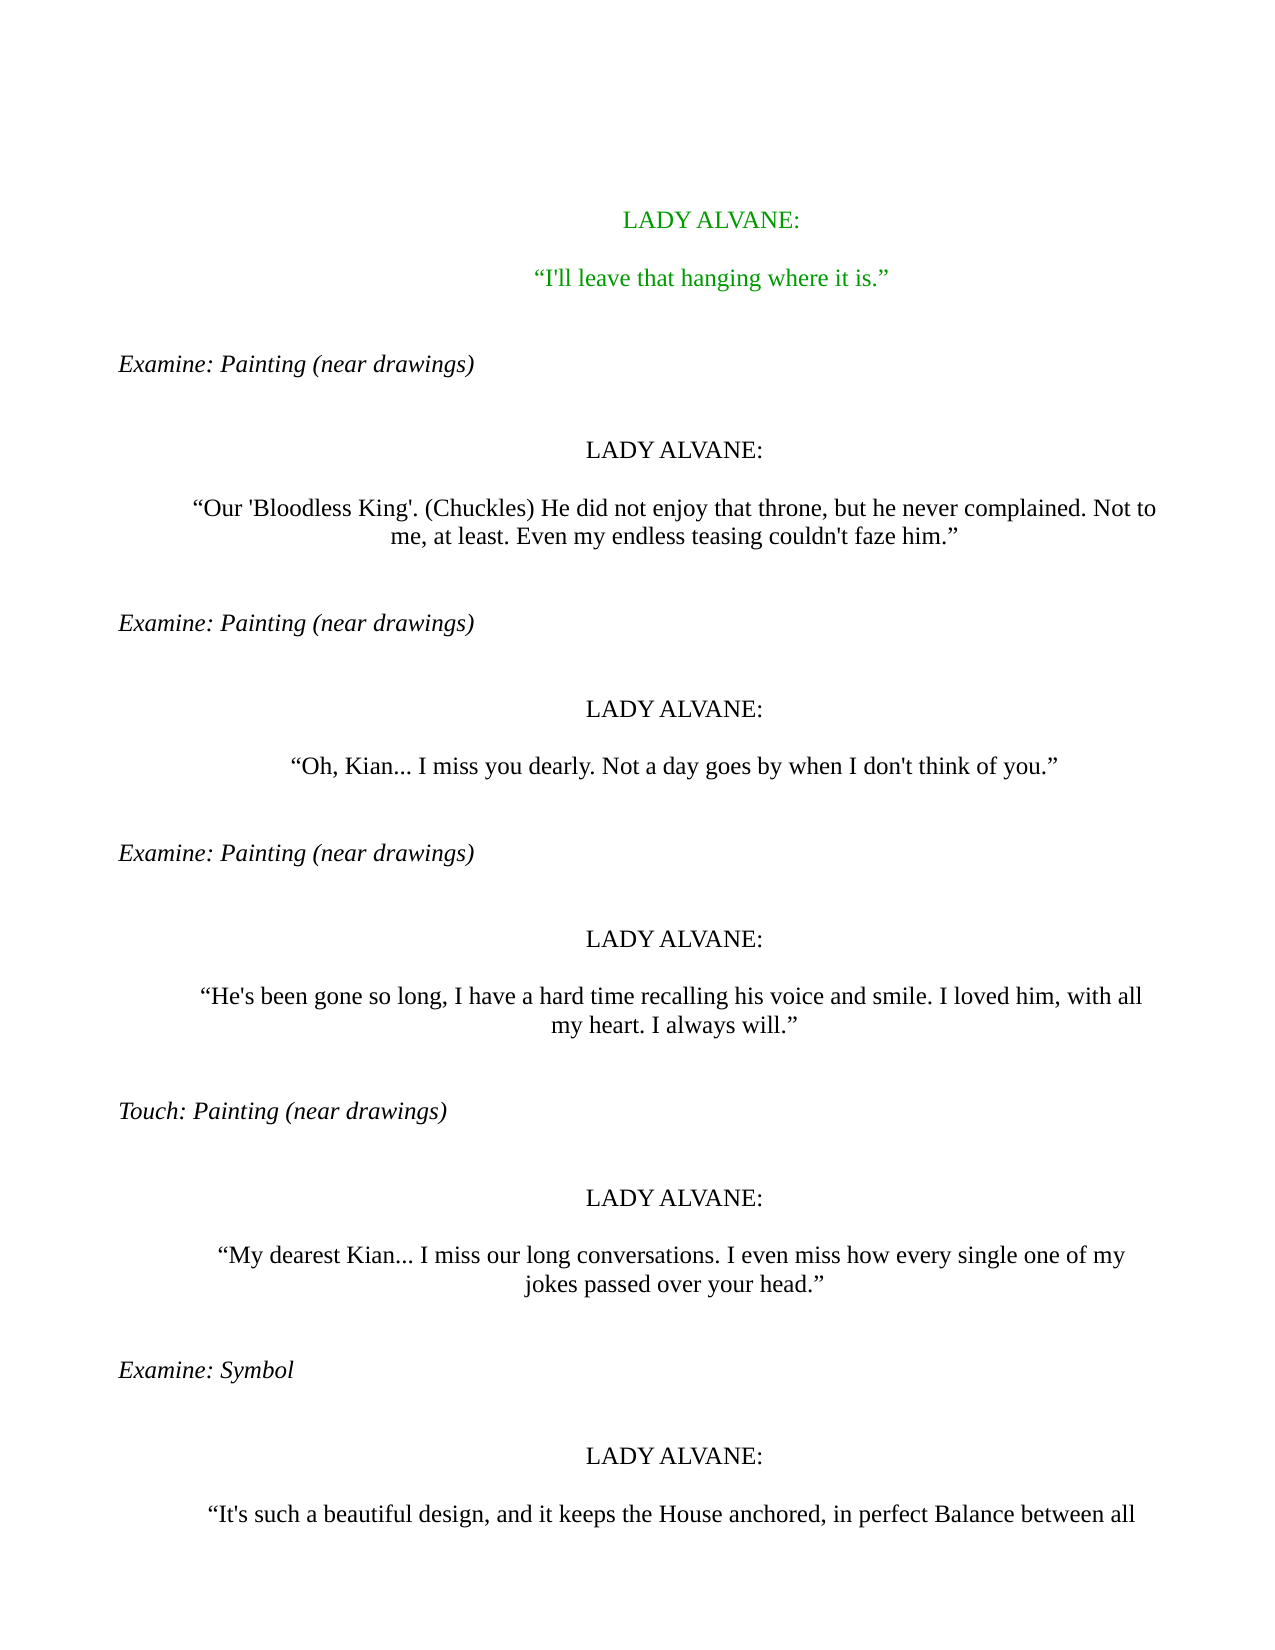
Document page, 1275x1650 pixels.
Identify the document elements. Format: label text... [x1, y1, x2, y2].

text Examine: Painting (near drawings) [118, 608, 1157, 636]
text LADY ALVANE: [118, 1441, 1157, 1470]
text LADY ALVANE: [118, 435, 1157, 464]
text Examine: Painting (near drawings) [118, 349, 1157, 378]
text Touch: Painting (near drawings) [118, 1096, 1157, 1125]
text LADY ALVANE: [118, 924, 1157, 953]
text “I'll leave that hanging where it is.” [118, 263, 1157, 291]
text Examine: Painting (near drawings) [118, 838, 1157, 866]
text “Our 'Bloodless King'. (Chuckles) He did not enjoy that throne, but he never complained. Not to me, at least. Even my endless teasing couldn't faze him.” [118, 493, 1157, 550]
text “It's such a beautiful design, and it keeps the House anchored, in perfect Balance between all [118, 1499, 1157, 1528]
text Examine: Symbol [118, 1355, 1157, 1384]
text “My dearest Kian... I miss our long conversations. I even miss how every single one of my jokes passed over your head.” [118, 1240, 1157, 1298]
text LADY ALVANE: [118, 205, 1157, 234]
text LADY ALVANE: [118, 1183, 1157, 1211]
text “He's been gone so long, I have a hard time recalling his voice and smile. I loved him, with all my heart. I always will.” [118, 981, 1157, 1039]
text “Oh, Kian... I miss you dearly. Not a day goes by when I don't think of you.” [118, 751, 1157, 780]
text LADY ALVANE: [118, 694, 1157, 723]
